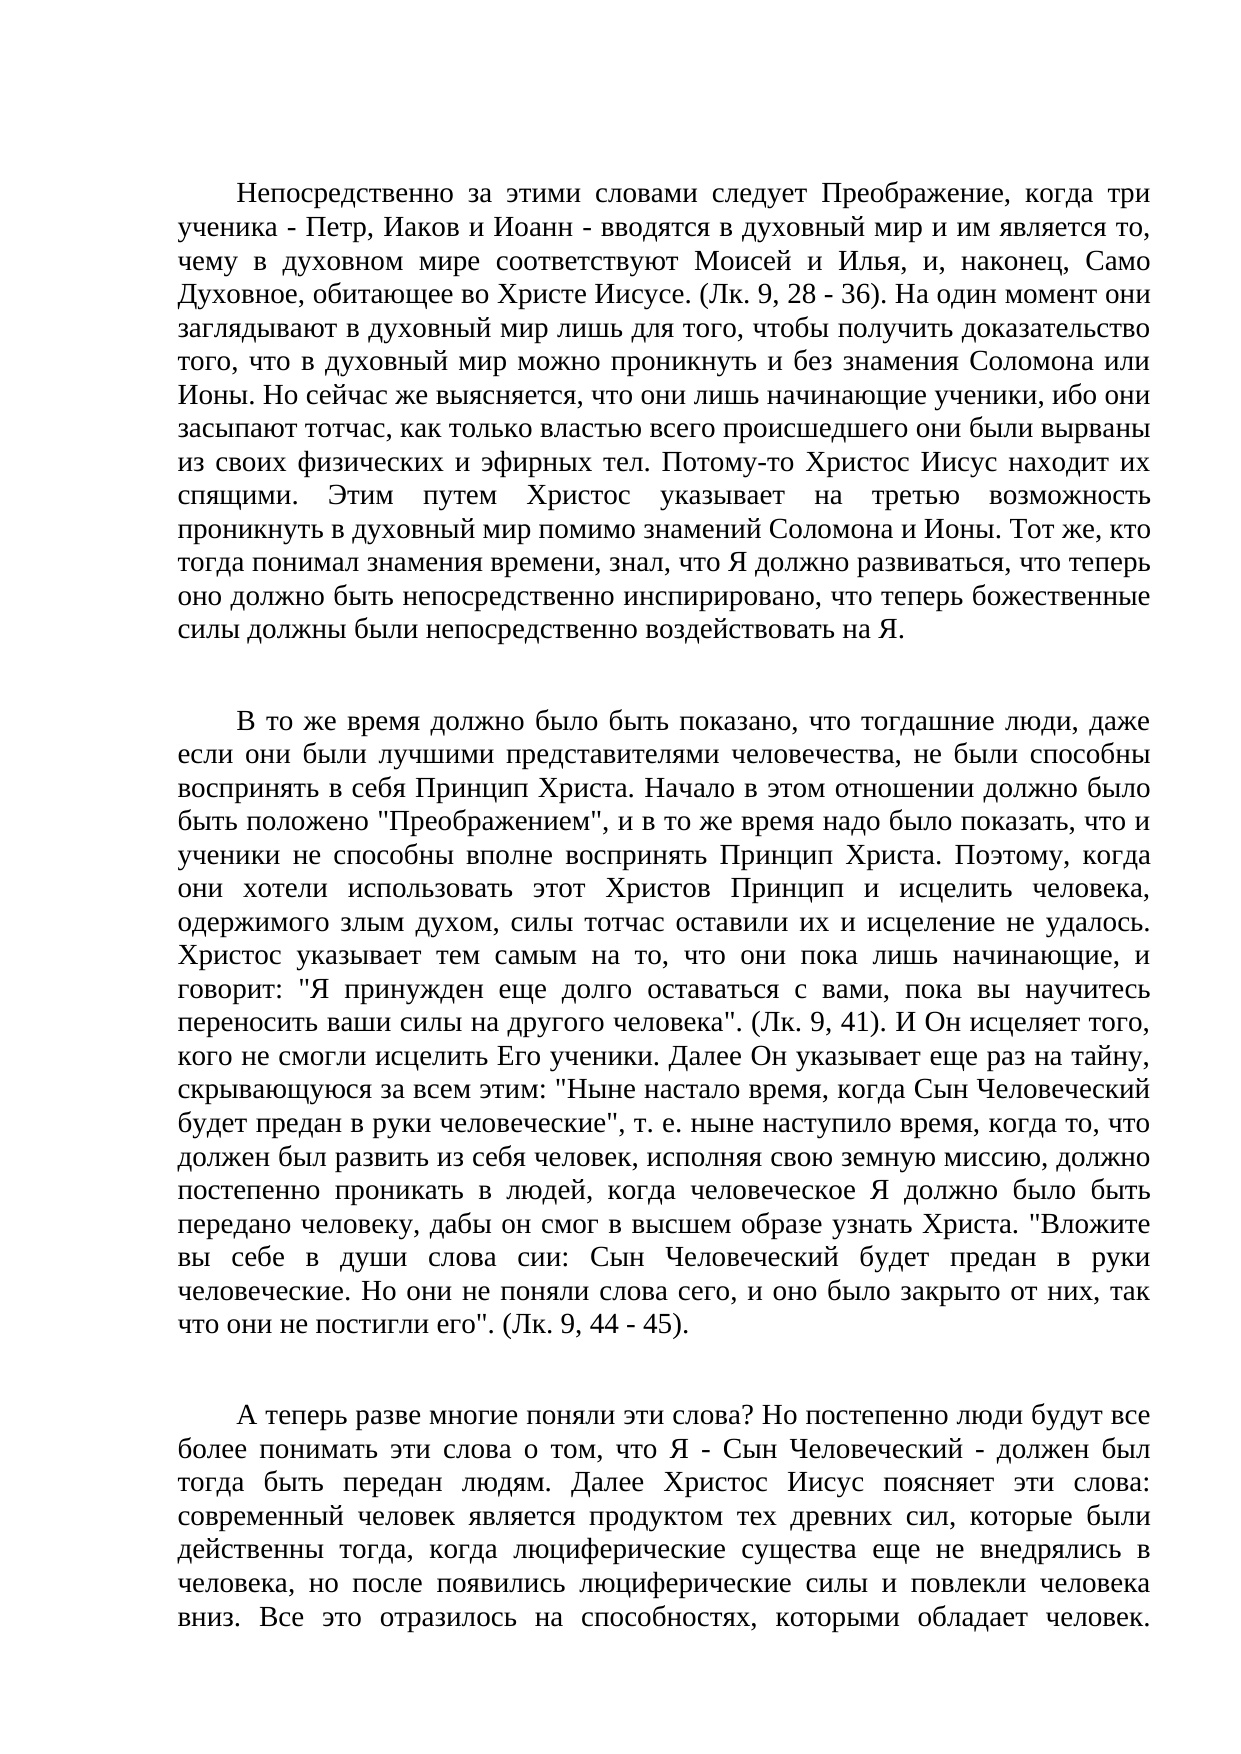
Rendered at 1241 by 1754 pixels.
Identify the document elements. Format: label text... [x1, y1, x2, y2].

text Непосредственно за этими словами следует Преображение, когда три ученика - Петр, Иаков и Иоанн - вводятся в духовный мир и им является то, чему в духовном мире соответствуют Моисей и Илья, и, наконец, Само Духовное, обитающее во Христе Иисусе. (Лк. 9, 28 - 36). На один момент они заглядывают в духовный мир лишь для того, чтобы получить доказательство того, что в духовный мир можно проникнуть и без знамения Соломона или Ионы. Но сейчас же выясняется, что они лишь начинающие ученики, ибо они засыпают тотчас, как только властью всего происшедшего они были вырваны из своих физических и эфирных тел. Потому-то Христос Иисус находит их спящими. Этим путем Христос указывает на третью возможность проникнуть в духовный мир помимо знамений Соломона и Ионы. Тот же, кто тогда понимал знамения времени, знал, что Я должно развиваться, что теперь оно должно быть непосредственно инспирировано, что теперь божественные силы должны были непосредственно воздействовать на Я. [177, 176, 1152, 645]
text В то же время должно было быть показано, что тогдашние люди, даже если они были лучшими представителями человечества, не были способны воспринять в себя Принцип Христа. Начало в этом отношении должно было быть положено "Преображением", и в то же время надо было показать, что и ученики не способны вполне воспринять Принцип Христа. Поэтому, когда они хотели использовать этот Христов Принцип и исцелить человека, одержимого злым духом, силы тотчас оставили их и исцеление не удалось. Христос указывает тем самым на то, что они пока лишь начинающие, и говорит: "Я принужден еще долго оставаться с вами, пока вы научитесь переносить ваши силы на другого человека". (Лк. 9, 41). И Он исцеляет того, кого не смогли исцелить Его ученики. Далее Он указывает еще раз на тайну, скрывающуюся за всем этим: "Ныне настало время, когда Сын Человеческий будет предан в руки человеческие", т. е. ныне наступило время, когда то, что должен был развить из себя человек, исполняя свою земную миссию, должно постепенно проникать в людей, когда человеческое Я должно было быть передано человеку, дабы он смог в высшем образе узнать Христа. "Вложите вы себе в души слова сии: Сын Человеческий будет предан в руки человеческие. Но они не поняли слова сего, и оно было закрыто от них, так что они не постигли его". (Лк. 9, 44 - 45). [177, 703, 1152, 1340]
text А теперь разве многие поняли эти слова? Но постепенно люди будут все более понимать эти слова о том, что Я - Сын Человеческий - должен был тогда быть передан людям. Далее Христос Иисус поясняет эти слова: современный человек является продуктом тех древних сил, которые были действенны тогда, когда люциферические существа еще не внедрялись в человека, но после появились люциферические силы и повлекли человека вниз. Все это отразилось на способностях, которыми обладает человек. [177, 1397, 1152, 1632]
